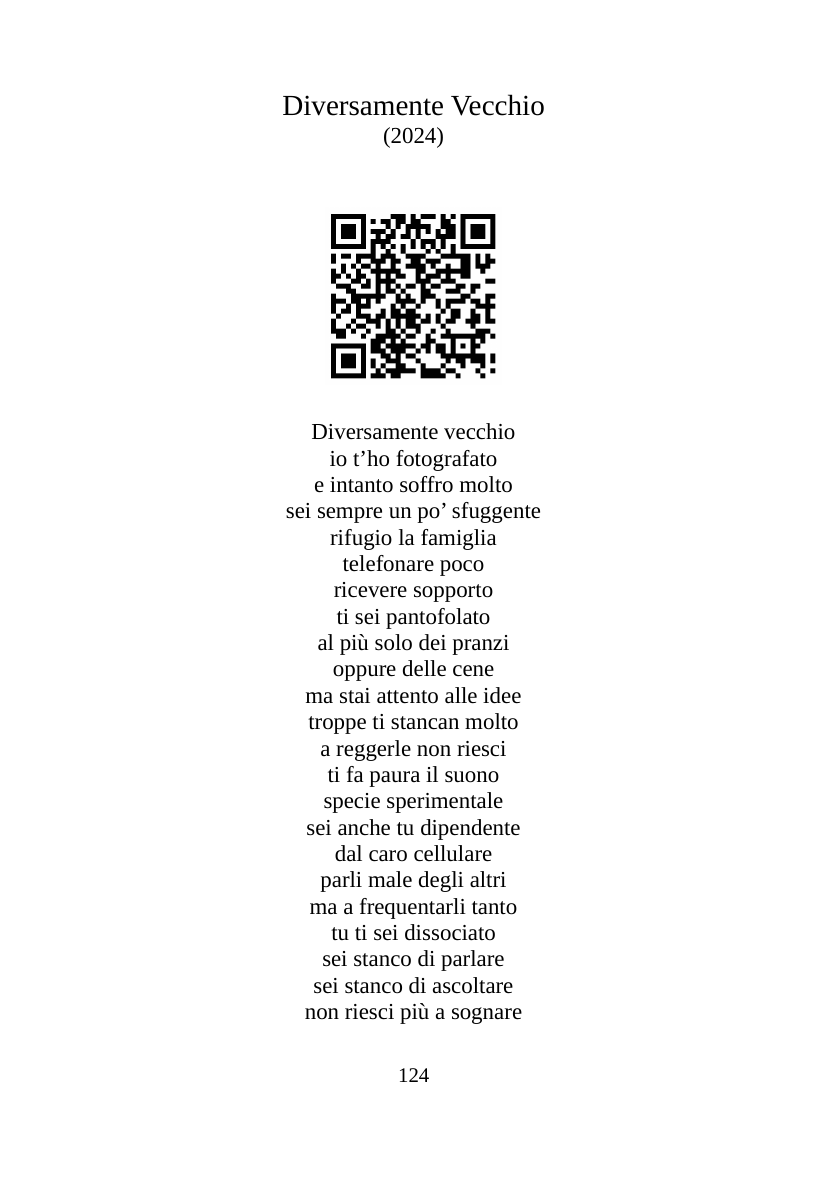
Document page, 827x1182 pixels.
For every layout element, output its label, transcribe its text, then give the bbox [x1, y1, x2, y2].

text telefonare poco [88, 550, 738, 576]
text ma a frequentarli tanto [88, 893, 738, 919]
text sei stanco di parlare [88, 945, 738, 972]
text ricevere sopporto [88, 576, 738, 603]
text sei sempre un po’ sfuggente [88, 497, 738, 524]
text oppure delle cene [88, 656, 738, 682]
text rifugio la famiglia [88, 524, 738, 550]
text ti sei pantofolato [88, 603, 738, 629]
text sei stanco di ascoltare [88, 972, 738, 998]
text e intanto soffro molto [88, 471, 738, 497]
text non riesci più a sognare [88, 998, 738, 1024]
text ma stai attento alle idee [88, 682, 738, 708]
text Diversamente Vecchio (2024) [88, 88, 738, 148]
text parli male degli altri [88, 866, 738, 893]
text Diversamente vecchio [88, 418, 738, 445]
text dal caro cellulare [88, 840, 738, 866]
text sei anche tu dipendente [88, 814, 738, 840]
text io t’ho fotografato [88, 445, 738, 471]
text troppe ti stancan molto [88, 708, 738, 734]
text a reggerle non riesci [88, 734, 738, 761]
text tu ti sei dissociato [88, 919, 738, 945]
text ti fa paura il suono [88, 761, 738, 787]
text specie sperimentale [88, 787, 738, 814]
text al più solo dei pranzi [88, 629, 738, 656]
picture [325, 207, 502, 385]
